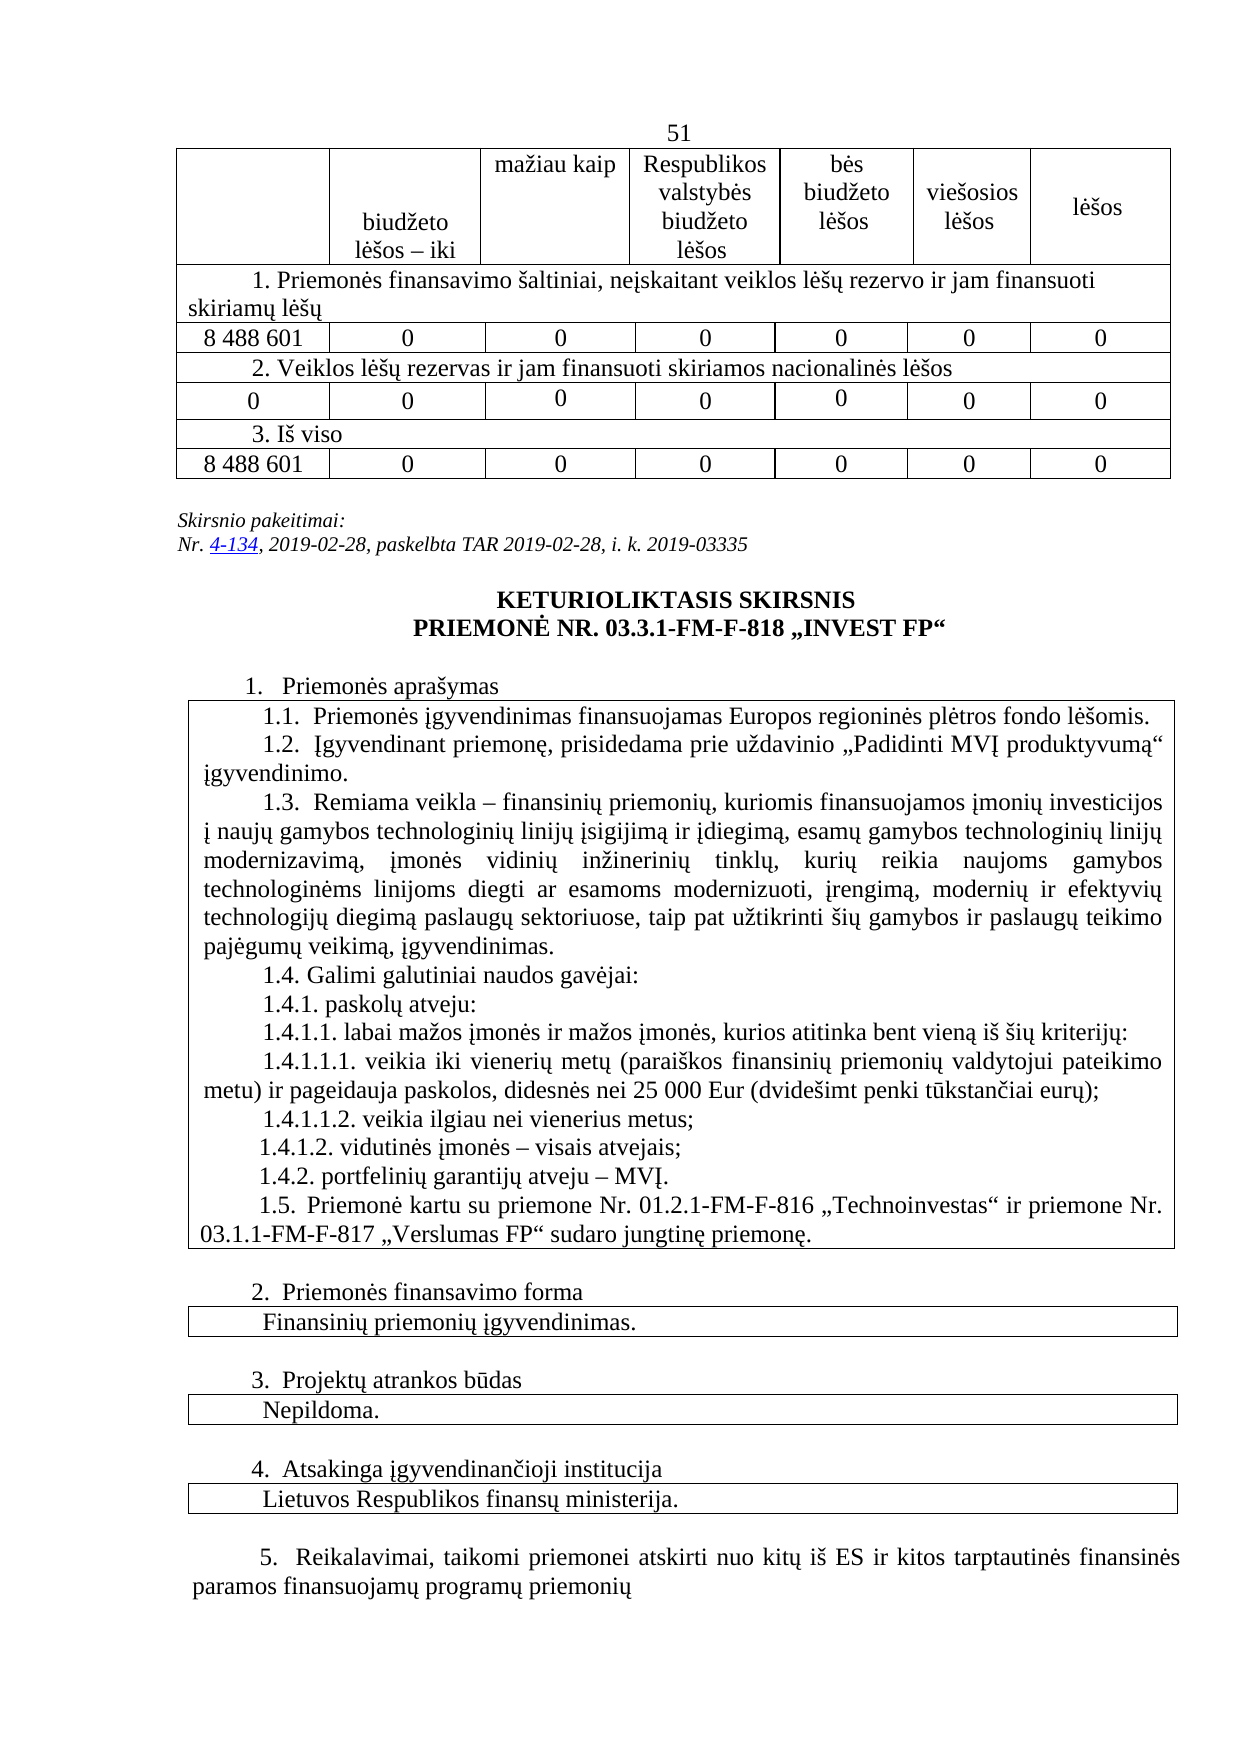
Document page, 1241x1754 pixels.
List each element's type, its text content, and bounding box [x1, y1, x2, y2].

table_cell 3. Iš viso [177, 420, 1170, 448]
table_cell 8 488 601 [177, 323, 329, 352]
table_cell mažiau kaip [481, 149, 629, 264]
table_cell 0 [486, 449, 635, 478]
table_cell 0 [1031, 323, 1170, 352]
table_cell 0 [330, 323, 485, 352]
table_cell 0 [908, 449, 1030, 478]
text 4. Atsakinga įgyvendinančioji institucija [251, 1454, 1181, 1483]
table_cell bės biudžeto lėšos [781, 149, 913, 264]
table_cell 8 488 601 [177, 449, 329, 478]
table_cell 0 [486, 323, 635, 352]
table_cell 0 [1031, 383, 1170, 418]
table_cell 0 [486, 383, 635, 418]
table_cell [177, 149, 329, 264]
table_cell lėšos [1031, 149, 1170, 264]
table_cell 0 [776, 449, 907, 478]
text Nr. 4-134, 2019-02-28, paskelbta TAR 2019-02-28, i. k. 2019-03335 [177, 532, 1181, 556]
table_cell 0 [636, 383, 774, 418]
text KETURIOLIKTASIS SKIRSNIS [177, 585, 1181, 613]
table_cell 0 [636, 449, 774, 478]
table_header Lietuvos Respublikos finansų ministerija. [189, 1484, 1177, 1512]
table_cell 0 [776, 383, 907, 418]
table_cell 0 [636, 323, 774, 352]
table_cell 0 [908, 383, 1030, 418]
table_cell 0 [330, 383, 485, 418]
table_cell 0 [776, 323, 907, 352]
table_header 1.1. Priemonės įgyvendinimas finansuojamas Europos regioninės plėtros fondo lėšomis. [189, 701, 1174, 729]
text PRIEMONĖ NR. 03.3.1-FM-F-818 „Invest FP“ [177, 613, 1181, 642]
table_cell 1. Priemonės finansavimo šaltiniai, neįskaitant veiklos lėšų rezervo ir jam finansuoti skiriamų lėšų [177, 265, 1170, 322]
table_cell 1.3. Remiama veikla – finansinių priemonių, kuriomis finansuojamos įmonių investicijos į naujų gamybos technologinių linijų įsigijimą ir įdiegimą, esamų gamybos technologinių linijų modernizavimą, įmonės vidinių inžinerinių tinklų, kurių reikia naujoms gamybos technologinėms linijoms diegti ar esamoms modernizuoti, įrengimą, modernių ir efektyvių technologijų diegimą paslaugų sektoriuose, taip pat užtikrinti šių gamybos ir paslaugų teikimo pajėgumų veikimą, įgyvendinimas. 1.4. Galimi galutiniai naudos gavėjai: 1.4.1. paskolų atveju: 1.4.1.1. labai mažos įmonės ir mažos įmonės, kurios atitinka bent vieną iš šių kriterijų: 1.4.1.1.1. veikia iki vienerių metų (paraiškos finansinių priemonių valdytojui pateikimo metu) ir pageidauja paskolos, didesnės nei 25 000 Eur (dvidešimt penki tūkstančiai eurų); 1.4.1.1.2. veikia ilgiau nei vienerius metus; 1.4.1.2. vidutinės įmonės – visais atvejais; 1.4.2. portfelinių garantijų atveju – MVĮ. 1.5. Priemonė kartu su priemone Nr. 01.2.1-FM-F-816 „Technoinvestas“ ir priemone Nr. 03.1.1-FM-F-817 „Verslumas FP“ sudaro jungtinę priemonę. [189, 788, 1174, 1247]
table_cell 0 [177, 383, 329, 418]
text 3. Projektų atrankos būdas [251, 1366, 1181, 1394]
text 1. Priemonės aprašymas [244, 671, 1181, 700]
table_cell 1.2. Įgyvendinant priemonę, prisidedama prie uždavinio „Padidinti MVĮ produktyvumą“ įgyvendinimo. [189, 730, 1174, 787]
table_header Finansinių priemonių įgyvendinimas. [189, 1307, 1177, 1336]
table_cell 0 [330, 449, 485, 478]
text 5. Reikalavimai, taikomi priemonei atskirti nuo kitų iš ES ir kitos tarptautinės finansinės paramos finansuojamų programų priemonių [192, 1542, 1181, 1600]
table_cell biudžeto lėšos – iki [330, 149, 480, 264]
table_cell Respublikos valstybės biudžeto lėšos [630, 149, 779, 264]
text 2. Priemonės finansavimo forma [251, 1277, 1181, 1306]
table_cell viešosios lėšos [914, 149, 1030, 264]
table_header Nepildoma. [189, 1395, 1177, 1424]
text Skirsnio pakeitimai: [177, 508, 1181, 532]
table_cell 0 [1031, 449, 1170, 478]
table_cell 2. Veiklos lėšų rezervas ir jam finansuoti skiriamos nacionalinės lėšos [177, 353, 1170, 382]
table_cell 0 [908, 323, 1030, 352]
